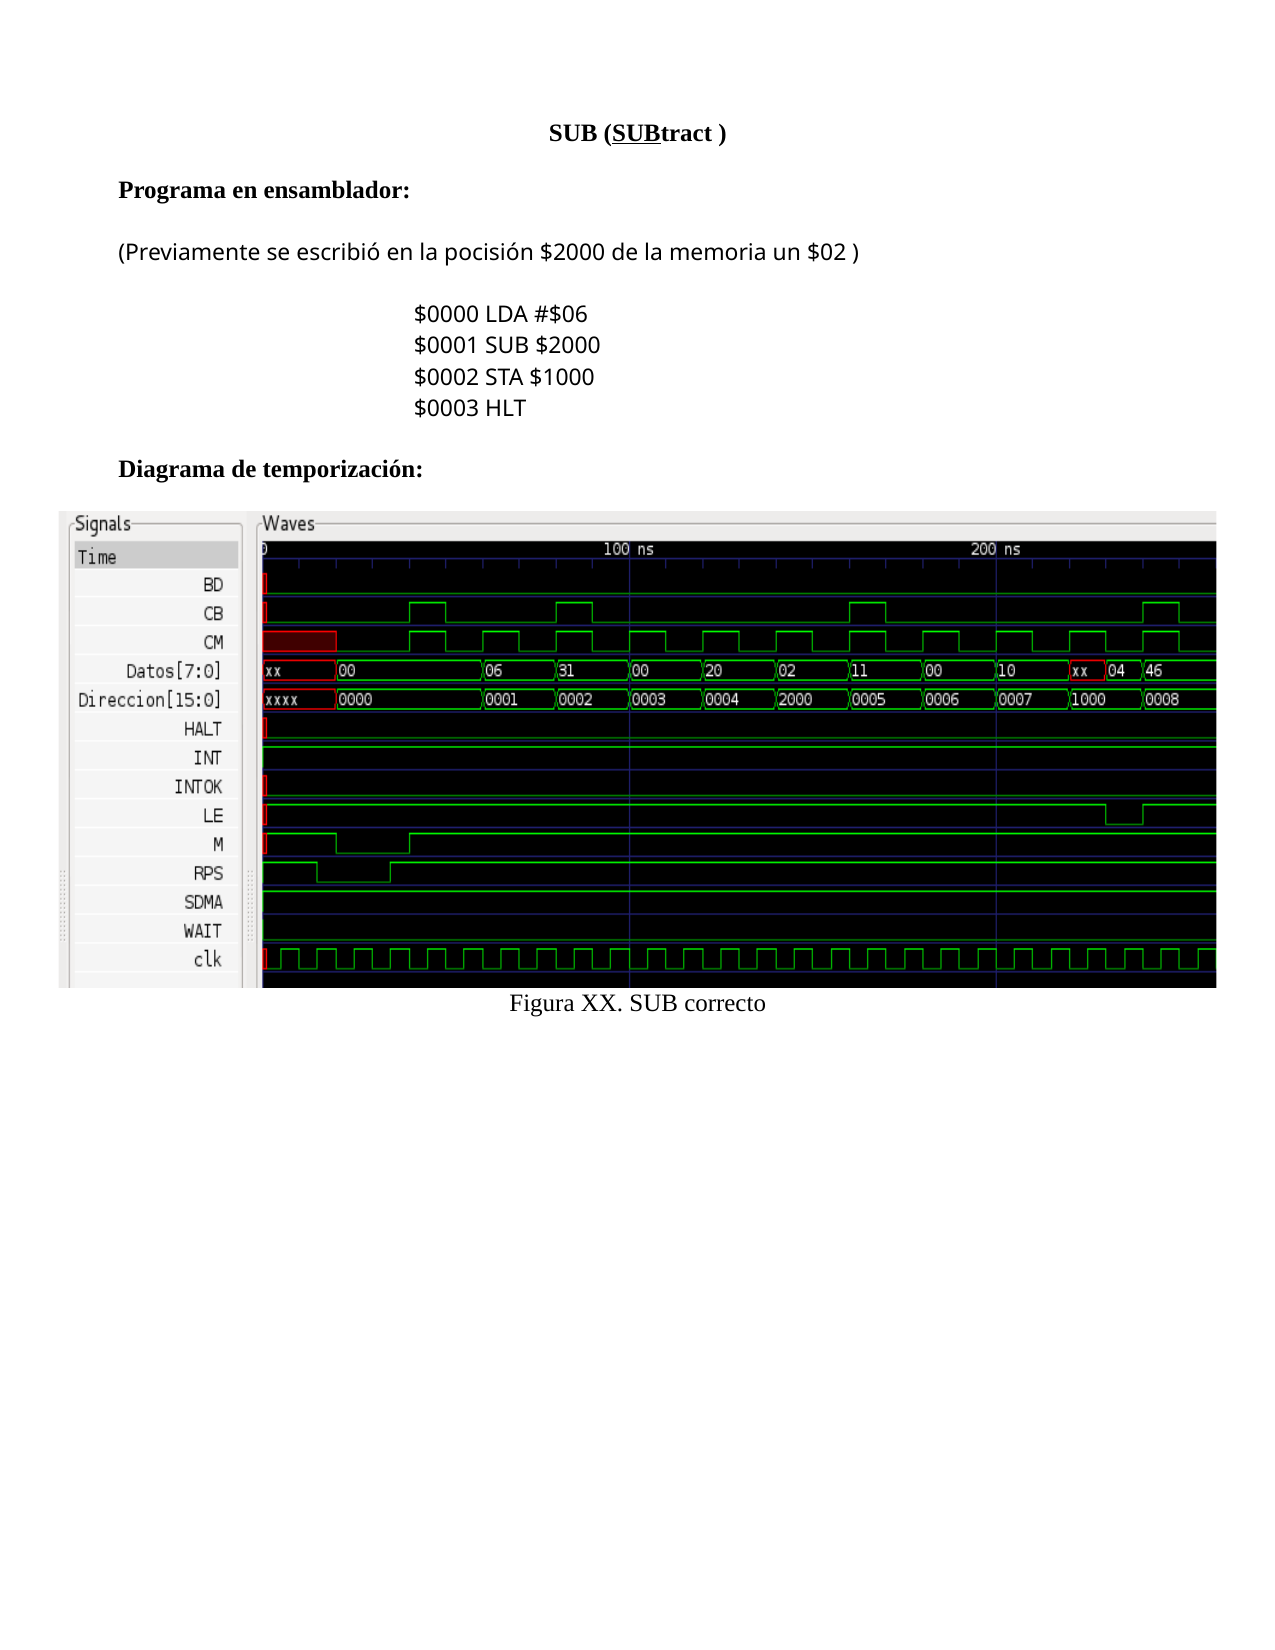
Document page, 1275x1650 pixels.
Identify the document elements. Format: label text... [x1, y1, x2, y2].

text (Previamente se escribió en la pocisión $2000 de la memoria un $02 ) [118, 236, 1157, 267]
text $0002 STA $1000 [118, 361, 1157, 392]
text $0001 SUB $2000 [118, 329, 1157, 361]
text $0003 HLT [118, 392, 1157, 423]
picture [58, 511, 1217, 988]
text $0000 LDA #$06 [118, 298, 1157, 329]
text SUB (SUBtract ) [118, 118, 1157, 147]
text Figura XX. SUB correcto [118, 988, 1157, 1017]
text Programa en ensamblador: [118, 176, 1157, 204]
text Diagrama de temporización: [118, 454, 1157, 483]
